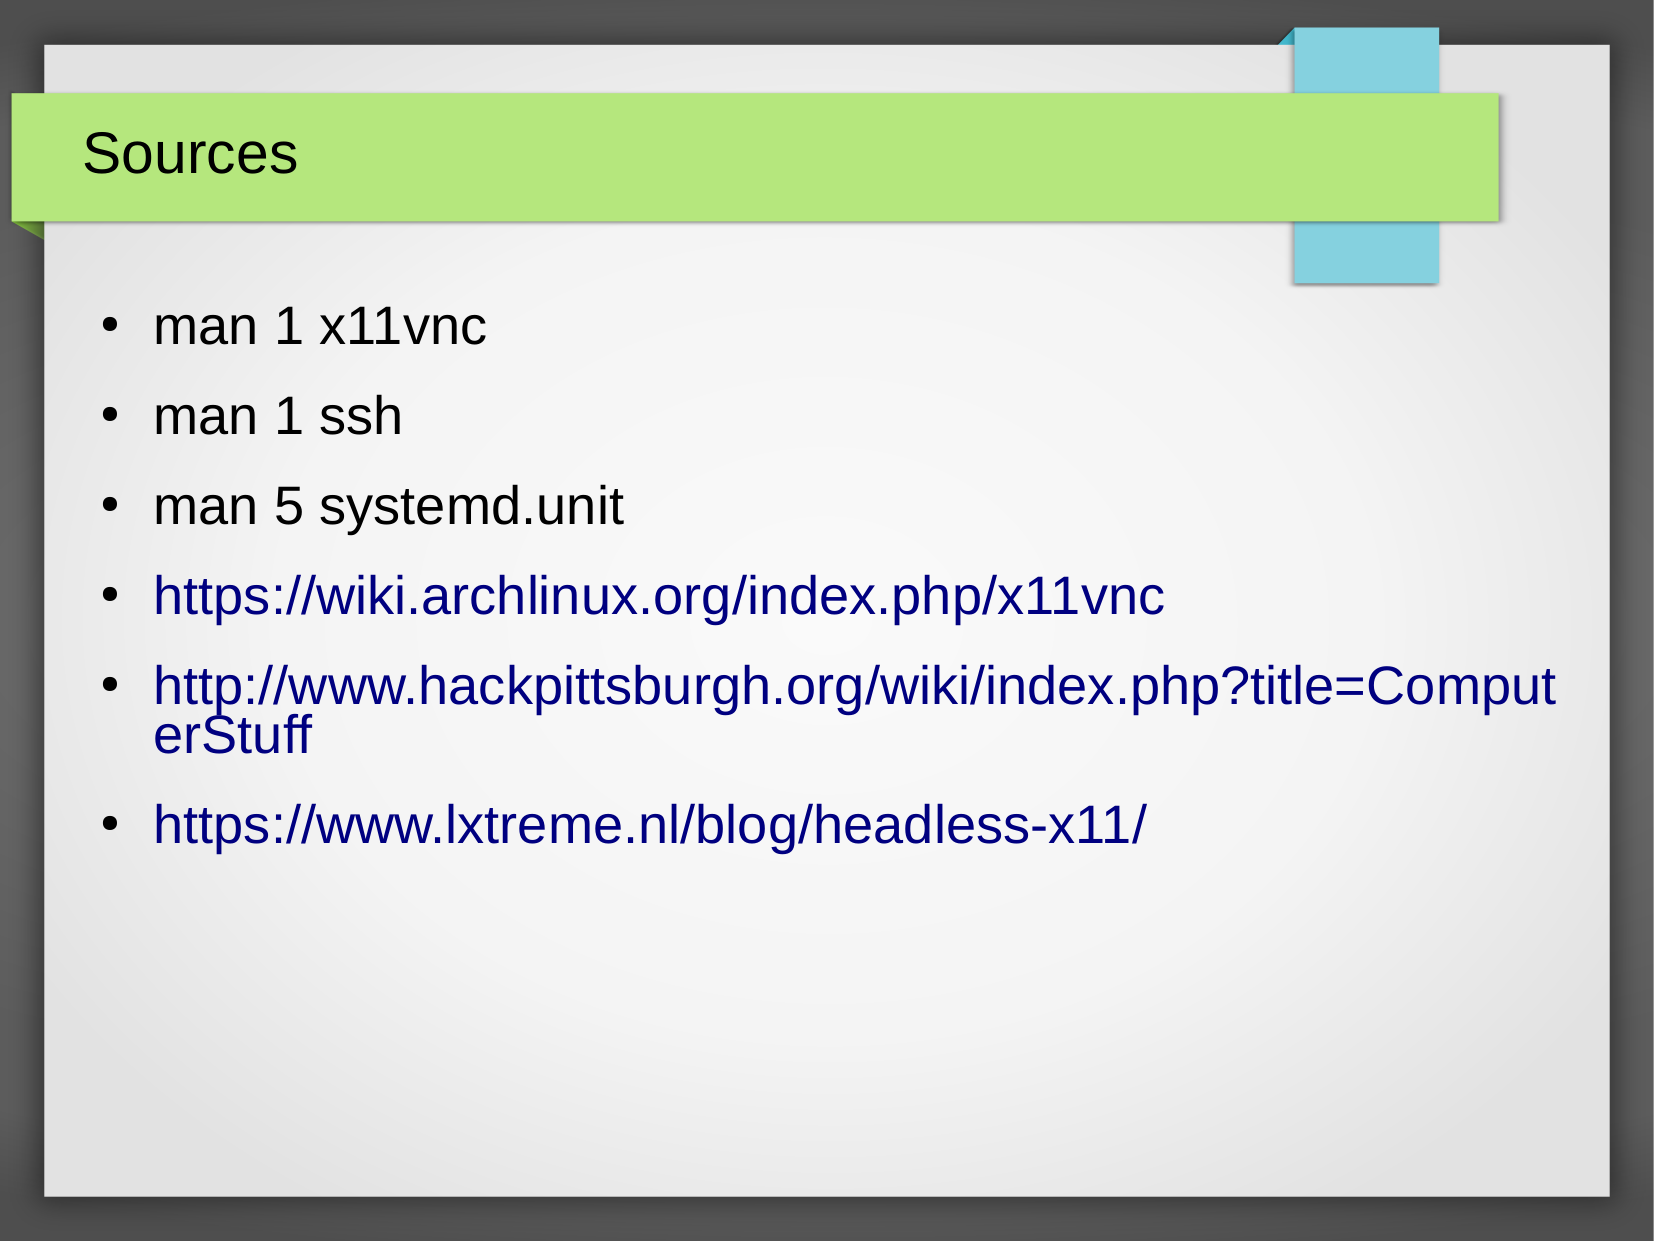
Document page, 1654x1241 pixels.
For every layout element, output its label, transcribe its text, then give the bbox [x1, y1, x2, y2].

list man 1 x11vnc man 1 ssh man 5 systemd.unit https://wiki.archlinux.org/index.php/x11vnc http://www.hackpittsburgh.org/wiki/index.php?title=ComputerStuff https://www.lxtreme.nl/blog/headless-x11/ [82, 295, 1571, 1015]
picture [0, 0, 1654, 1241]
title Sources [82, 94, 1264, 213]
